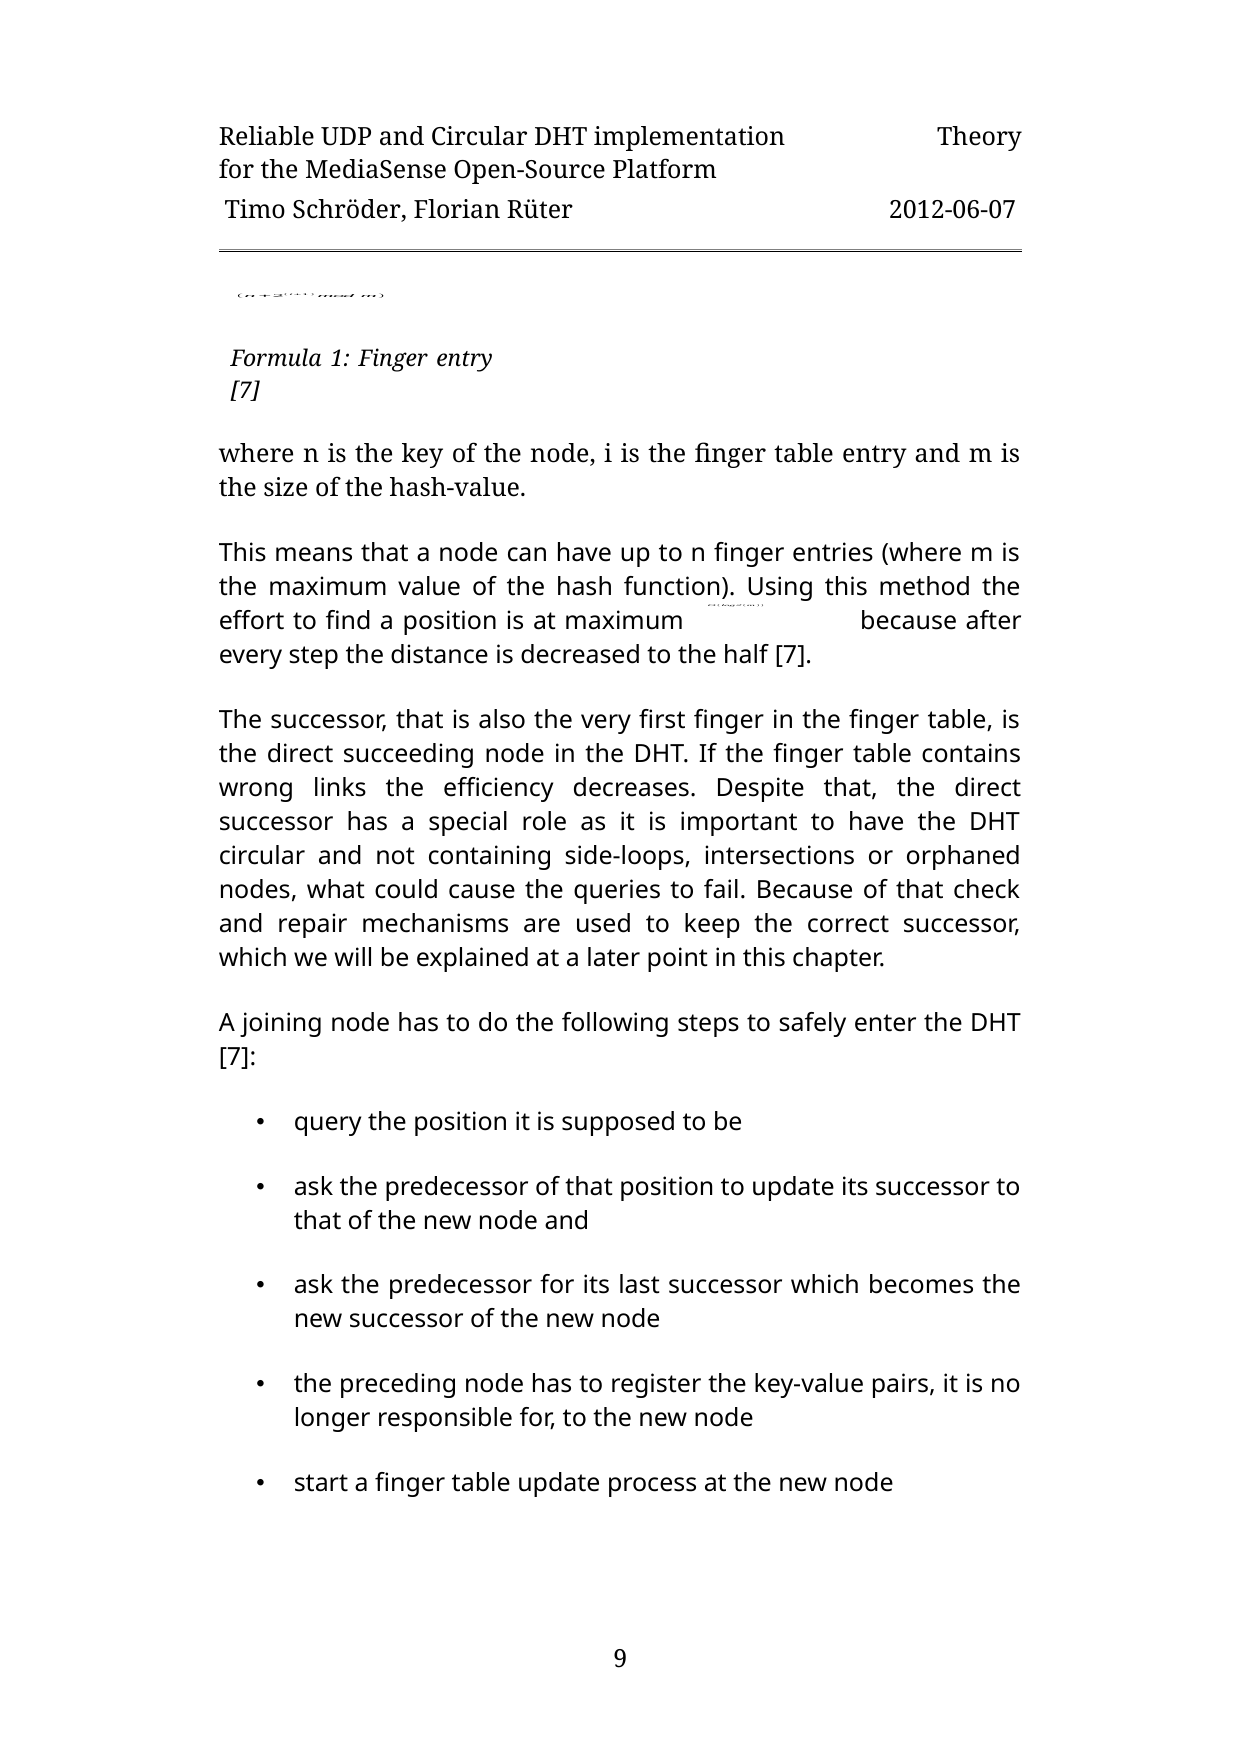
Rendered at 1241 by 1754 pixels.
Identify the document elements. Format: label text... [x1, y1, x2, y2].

list ask the predecessor of that position to update its successor to that of the new node and [256, 1168, 1022, 1236]
text This means that a node can have up to n finger entries (where m is the maximum value of the hash function). Using this method the effort to find a position is at maximum because after every step the distance is decreased to the half [7]. [218, 534, 1022, 671]
text A joining node has to do the following steps to safely enter the DHT [7]: [218, 1004, 1022, 1073]
text where n is the key of the node, i is the finger table entry and m is the size of the hash-value. [218, 436, 1022, 504]
list start a finger table update process at the new node [256, 1465, 1022, 1499]
list the preceding node has to register the key-value pairs, it is no longer responsible for, to the new node [256, 1366, 1022, 1434]
text Formula 1: Finger entry [7] [230, 293, 495, 405]
list query the position it is supposed to be [256, 1103, 1022, 1137]
text The successor, that is also the very first finger in the finger table, is the direct succeeding node in the DHT. If the finger table contains wrong links the efficiency decreases. Despite that, the direct successor has a special role as it is important to have the DHT circular and not containing side-loops, intersections or orphaned nodes, what could cause the queries to fail. Because of that check and repair mechanisms are used to keep the correct successor, which we will be explained at a later point in this chapter. [218, 701, 1022, 974]
list ask the predecessor for its last successor which becomes the new successor of the new node [256, 1267, 1022, 1335]
